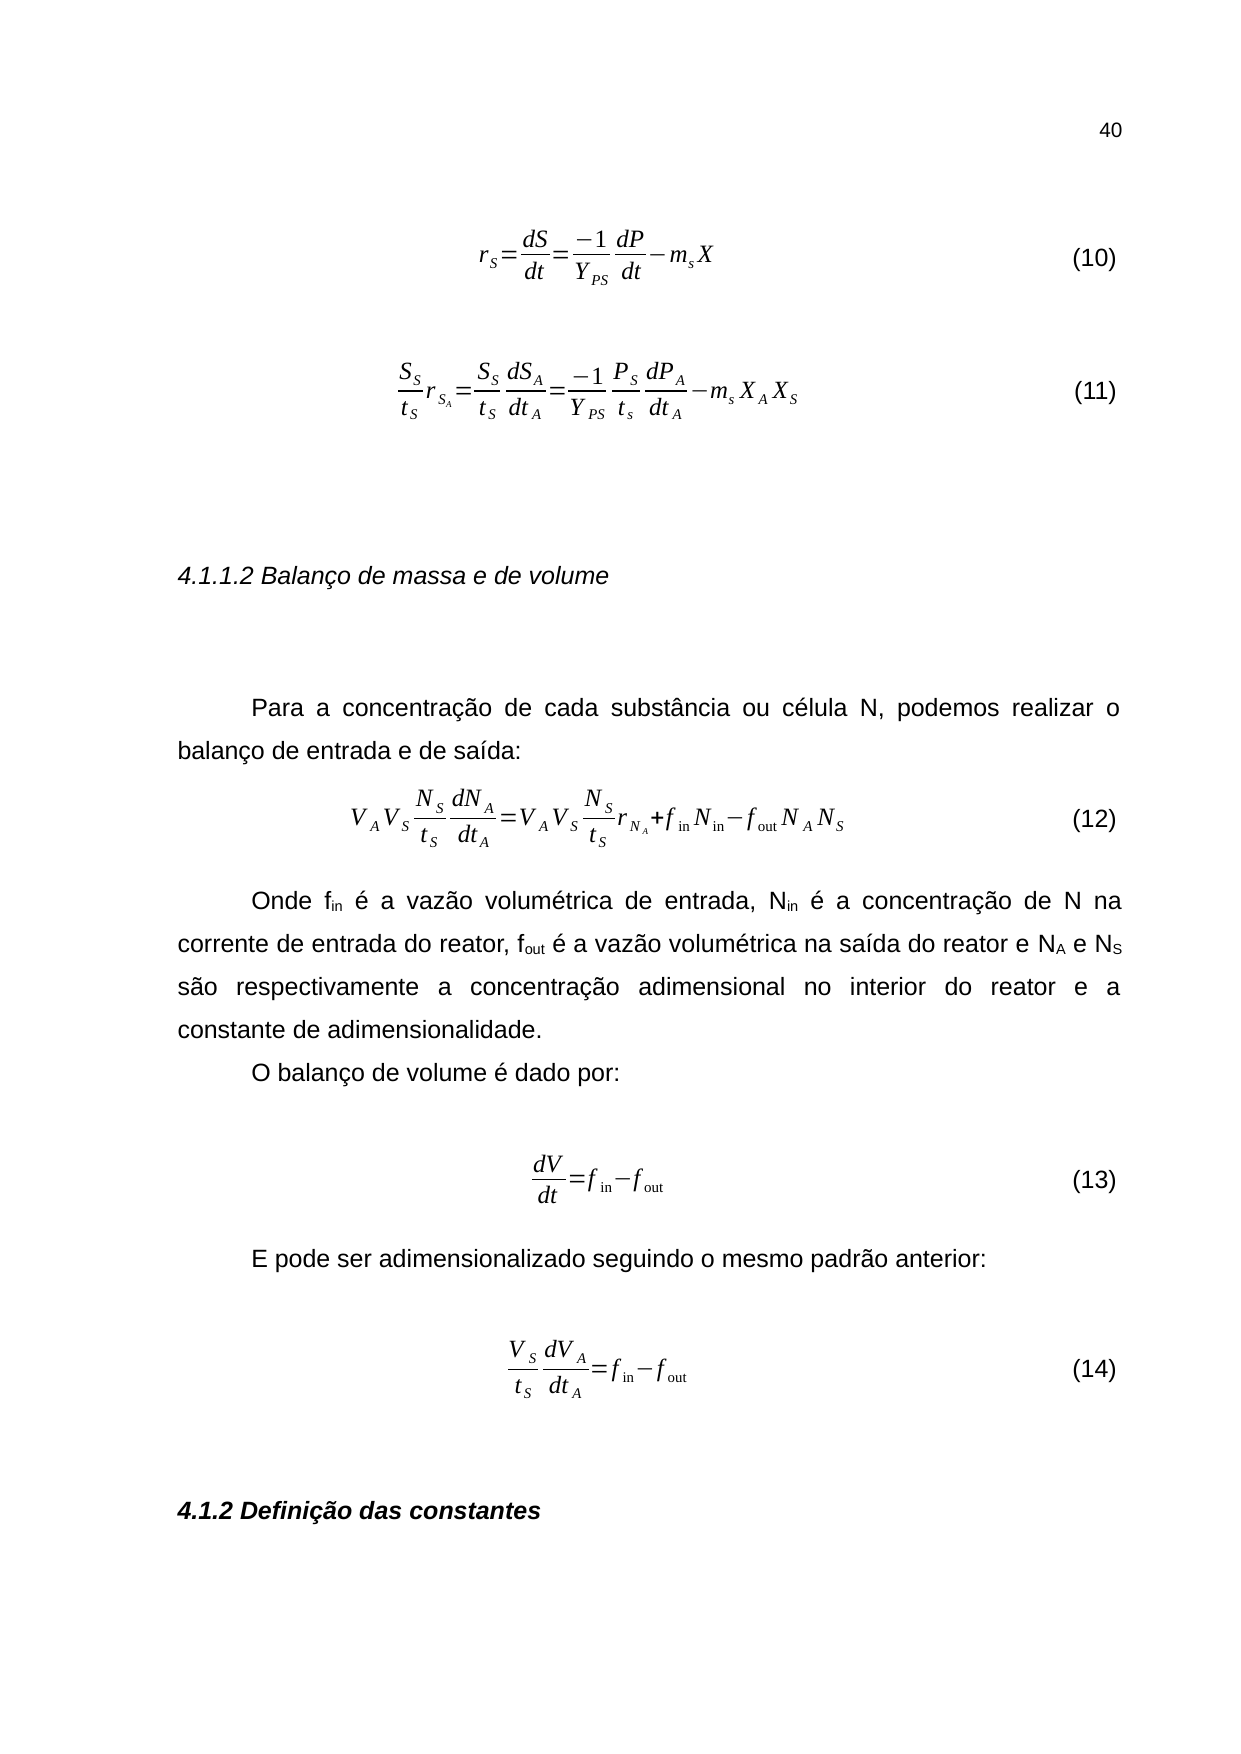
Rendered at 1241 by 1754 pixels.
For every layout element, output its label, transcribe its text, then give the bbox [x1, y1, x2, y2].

table_header [177, 779, 1017, 857]
text Para a concentração de cada substância ou célula N, podemos realizar o balanço de entrada e de saída: [177, 693, 1122, 765]
table_header (10) [1017, 220, 1122, 294]
table_header (13) [1017, 1145, 1122, 1215]
text O balanço de volume é dado por: [177, 1058, 1122, 1087]
table_header [177, 352, 1017, 430]
table_header (12) [1017, 779, 1122, 857]
table_header (11) [1017, 352, 1122, 430]
table_header [177, 1145, 1017, 1215]
subtitle Definição das constantes [177, 1496, 1122, 1525]
table_header [177, 220, 1017, 294]
table_header (14) [1017, 1330, 1122, 1408]
table_header [177, 1330, 1017, 1408]
text Onde fin é a vazão volumétrica de entrada, Nin é a concentração de N na corrente de entrada do reator, fout é a vazão volumétrica na saída do reator e NA e NS são respectivamente a concentração adimensional no interior do reator e a constante de adimensionalidade. [177, 886, 1122, 1044]
subtitle Balanço de massa e de volume [177, 561, 1122, 590]
text E pode ser adimensionalizado seguindo o mesmo padrão anterior: [177, 1244, 1122, 1272]
